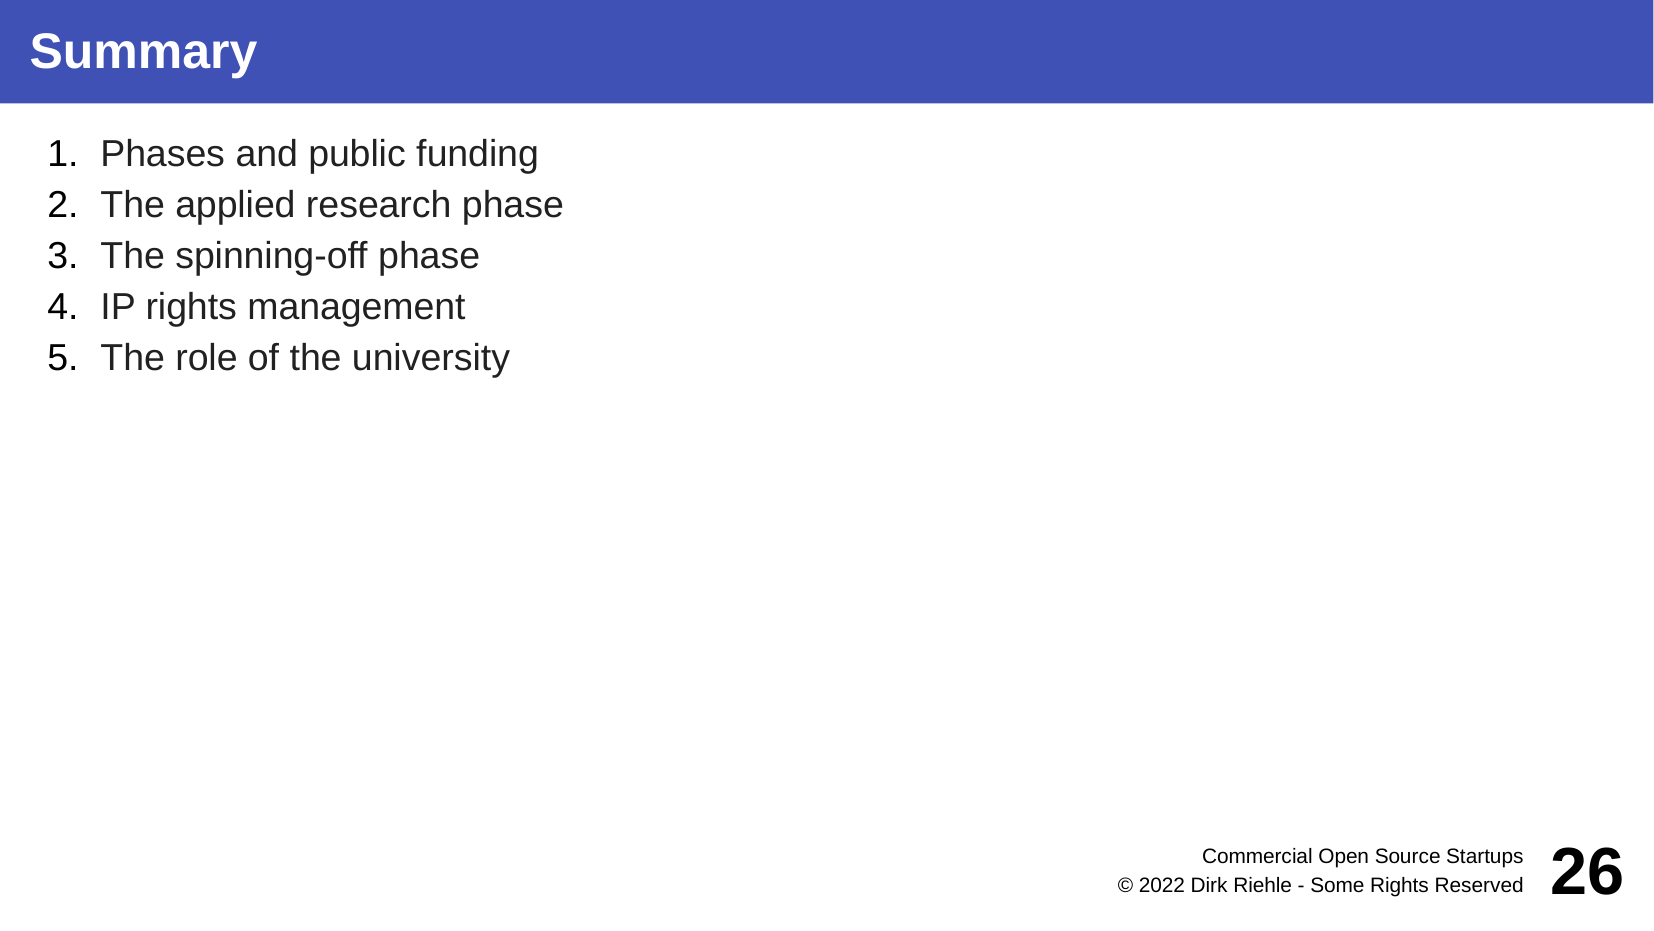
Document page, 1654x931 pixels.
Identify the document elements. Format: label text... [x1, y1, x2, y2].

title Summary [0, 0, 1654, 104]
list Phases and public funding The applied research phase The spinning-off phase IP rights management The role of the university [29, 132, 1625, 813]
